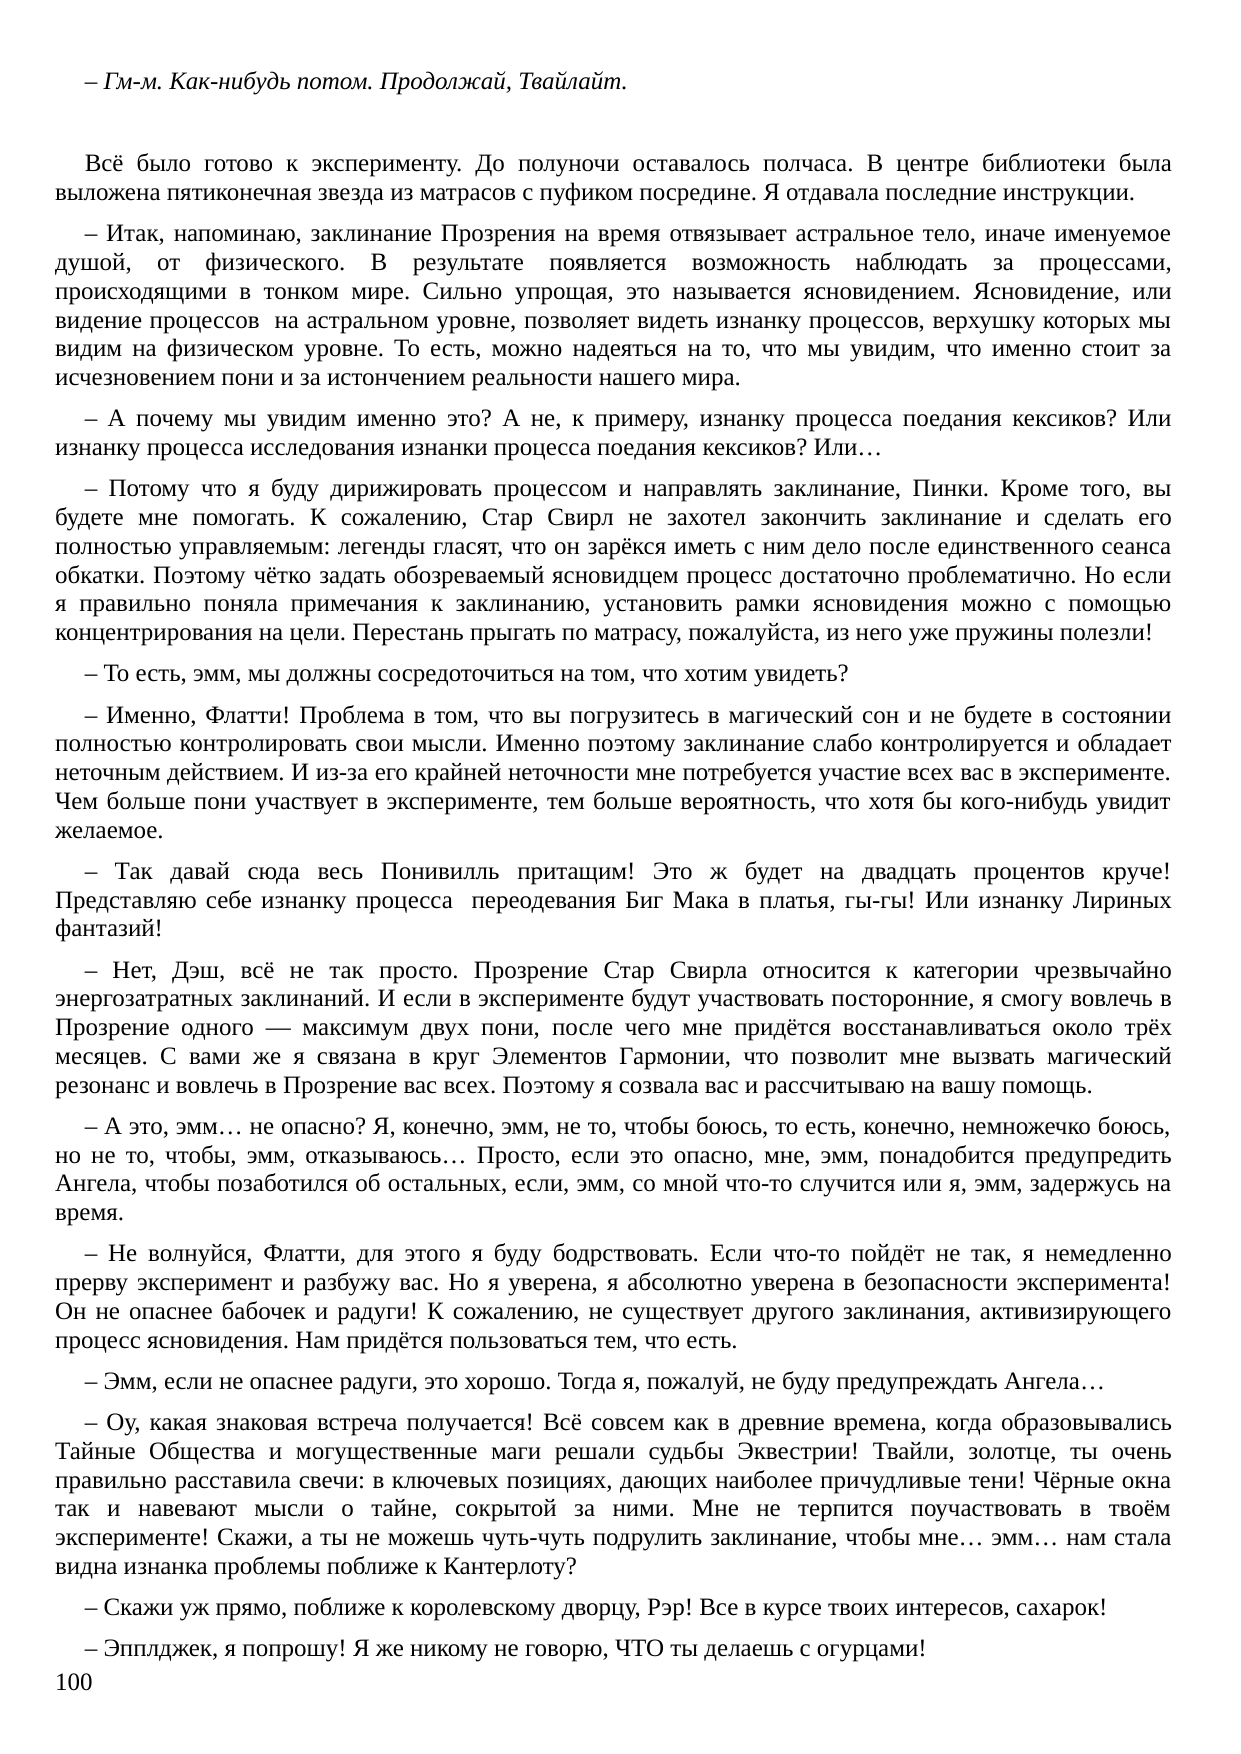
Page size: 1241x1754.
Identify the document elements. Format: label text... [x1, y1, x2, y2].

text – Скажи уж прямо, поближе к королевскому дворцу, Рэр! Все в курсе твоих интересов, сахарок! [55, 1592, 1173, 1621]
text – А это, эмм… не опасно? Я, конечно, эмм, не то, чтобы боюсь, то есть, конечно, немножечко боюсь, но не то, чтобы, эмм, отказываюсь… Просто, если это опасно, мне, эмм, понадобится предупредить Ангела, чтобы позаботился об остальных, если, эмм, со мной что-то случится или я, эмм, задержусь на время. [55, 1111, 1173, 1226]
text – Эмм, если не опаснее радуги, это хорошо. Тогда я, пожалуй, не буду предупреждать Ангела… [55, 1366, 1173, 1395]
text – Оу, какая знаковая встреча получается! Всё совсем как в древние времена, когда образовывались Тайные Общества и могущественные маги решали судьбы Эквестрии! Твайли, золотце, ты очень правильно расставила свечи: в ключевых позициях, дающих наиболее причудливые тени! Чёрные окна так и навевают мысли о тайне, сокрытой за ними. Мне не терпится поучаствовать в твоём эксперименте! Скажи, а ты не можешь чуть-чуть подрулить заклинание, чтобы мне… эмм… нам стала видна изнанка проблемы поближе к Кантерлоту? [55, 1407, 1173, 1580]
text – Эпплджек, я попрошу! Я же никому не говорю, ЧТО ты делаешь с огурцами! [55, 1633, 1173, 1662]
text – То есть, эмм, мы должны сосредоточиться на том, что хотим увидеть? [55, 658, 1173, 687]
text – А почему мы увидим именно это? А не, к примеру, изнанку процесса поедания кексиков? Или изнанку процесса исследования изнанки процесса поедания кексиков? Или… [55, 403, 1173, 461]
text – Нет, Дэш, всё не так просто. Прозрение Стар Свирла относится к категории чрезвычайно энергозатратных заклинаний. И если в эксперименте будут участвовать посторонние, я смогу вовлечь в Прозрение одного — максимум двух пони, после чего мне придётся восстанавливаться около трёх месяцев. С вами же я связана в круг Элементов Гармонии, что позволит мне вызвать магический резонанс и вовлечь в Прозрение вас всех. Поэтому я созвала вас и рассчитываю на вашу помощь. [55, 955, 1173, 1098]
text – Итак, напоминаю, заклинание Прозрения на время отвязывает астральное тело, иначе именуемое душой, от физического. В результате появляется возможность наблюдать за процессами, происходящими в тонком мире. Сильно упрощая, это называется ясновидением. Ясновидение, или видение процессов на астральном уровне, позволяет видеть изнанку процессов, верхушку которых мы видим на физическом уровне. То есть, можно надеяться на то, что мы увидим, что именно стоит за исчезновением пони и за истончением реальности нашего мира. [55, 218, 1173, 391]
text Всё было готово к эксперименту. До полуночи оставалось полчаса. В центре библиотеки была выложена пятиконечная звезда из матрасов с пуфиком посредине. Я отдавала последние инструкции. [55, 148, 1173, 206]
text – Потому что я буду дирижировать процессом и направлять заклинание, Пинки. Кроме того, вы будете мне помогать. К сожалению, Стар Свирл не захотел закончить заклинание и сделать его полностью управляемым: легенды гласят, что он зарёкся иметь с ним дело после единственного сеанса обкатки. Поэтому чётко задать обозреваемый ясновидцем процесс достаточно проблематично. Но если я правильно поняла примечания к заклинанию, установить рамки ясновидения можно с помощью концентрирования на цели. Перестань прыгать по матрасу, пожалуйста, из него уже пружины полезли! [55, 473, 1173, 646]
text – Именно, Флатти! Проблема в том, что вы погрузитесь в магический сон и не будете в состоянии полностью контролировать свои мысли. Именно поэтому заклинание слабо контролируется и обладает неточным действием. И из-за его крайней неточности мне потребуется участие всех вас в эксперименте. Чем больше пони участвует в эксперименте, тем больше вероятность, что хотя бы кого-нибудь увидит желаемое. [55, 700, 1173, 843]
text – Так давай сюда весь Понивилль притащим! Это ж будет на двадцать процентов круче! Представляю себе изнанку процесса переодевания Биг Мака в платья, гы-гы! Или изнанку Лириных фантазий! [55, 856, 1173, 942]
text – Гм-м. Как-нибудь потом. Продолжай, Твайлайт. [55, 66, 1173, 95]
text – Не волнуйся, Флатти, для этого я буду бодрствовать. Если что-то пойдёт не так, я немедленно прерву эксперимент и разбужу вас. Но я уверена, я абсолютно уверена в безопасности эксперимента! Он не опаснее бабочек и радуги! К сожалению, не существует другого заклинания, активизирующего процесс ясновидения. Нам придётся пользоваться тем, что есть. [55, 1238, 1173, 1353]
